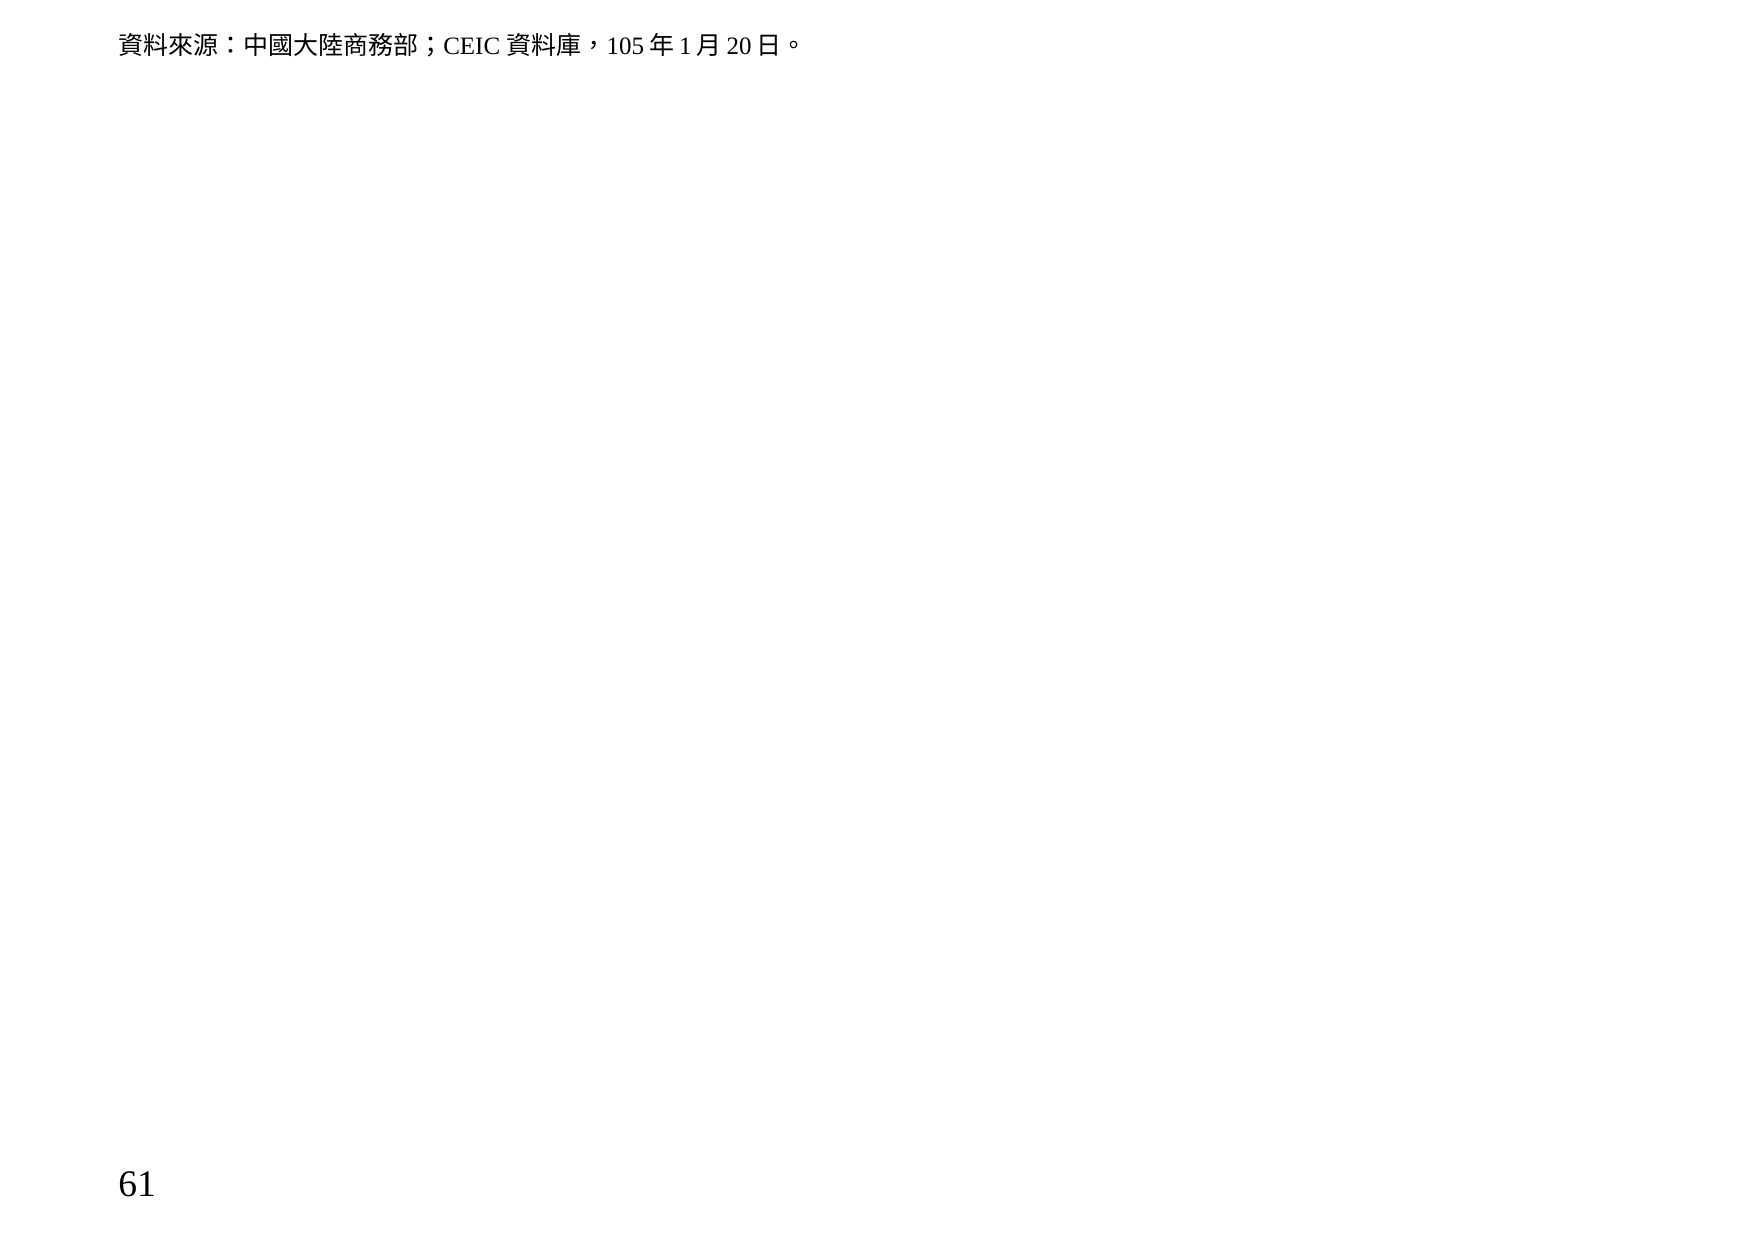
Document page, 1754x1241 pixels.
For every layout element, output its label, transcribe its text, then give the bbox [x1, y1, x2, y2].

text 資料來源：中國大陸商務部；CEIC 資料庫，105年1月20日。 [118, 24, 1636, 62]
